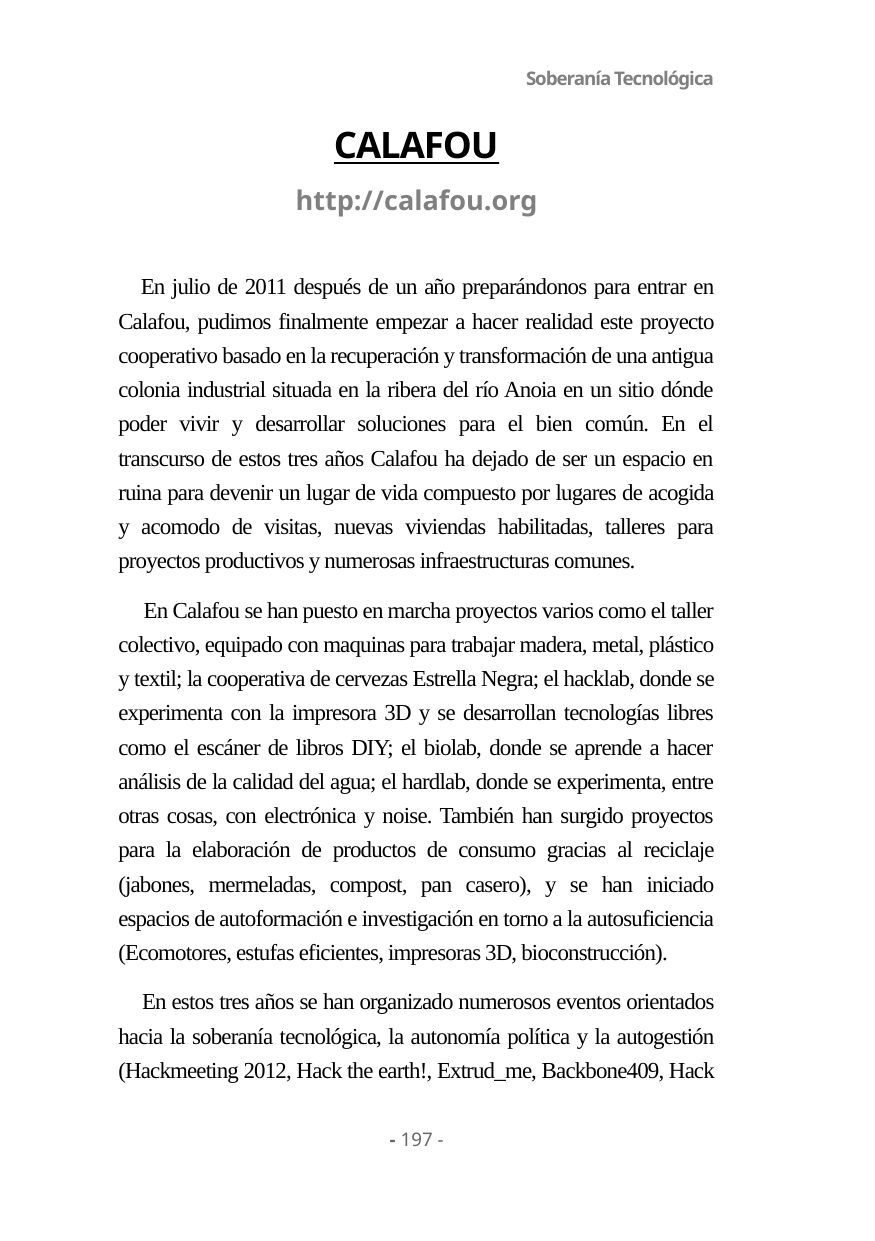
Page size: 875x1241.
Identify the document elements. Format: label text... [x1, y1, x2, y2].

text En estos tres años se han organizado numerosos eventos orientados hacia la soberanía tecnológica, la autonomía política y la autogestión (Hackmeeting 2012, Hack the earth!, Extrud_me, Backbone409, Hack [118, 982, 714, 1085]
subtitle Calafou [118, 120, 714, 170]
subtitle http://calafou.org [118, 181, 714, 218]
text En julio de 2011 después de un año preparándonos para entrar en Calafou, pudimos finalmente empezar a hacer realidad este proyecto cooperativo basado en la recuperación y transformación de una antigua colonia industrial situada en la ribera del río Anoia en un sitio dónde poder vivir y desarrollar soluciones para el bien común. En el transcurso de estos tres años Calafou ha dejado de ser un espacio en ruina para devenir un lugar de vida compuesto por lugares de acogida y acomodo de visitas, nuevas viviendas habilitadas, talleres para proyectos productivos y numerosas infraestructuras comunes. [118, 267, 714, 576]
text En Calafou se han puesto en marcha proyectos varios como el taller colectivo, equipado con maquinas para trabajar madera, metal, plástico y textil; la cooperativa de cervezas Estrella Negra; el hacklab, donde se experimenta con la impresora 3D y se desarrollan tecnologías libres como el escáner de libros DIY; el biolab, donde se aprende a hacer análisis de la calidad del agua; el hardlab, donde se experimenta, entre otras cosas, con electrónica y noise. También han surgido proyectos para la elaboración de productos de consumo gracias al reciclaje (jabones, mermeladas, compost, pan casero), y se han iniciado espacios de autoformación e investigación en torno a la autosuficiencia (Ecomotores, estufas eficientes, impresoras 3D, bioconstrucción). [118, 591, 714, 968]
